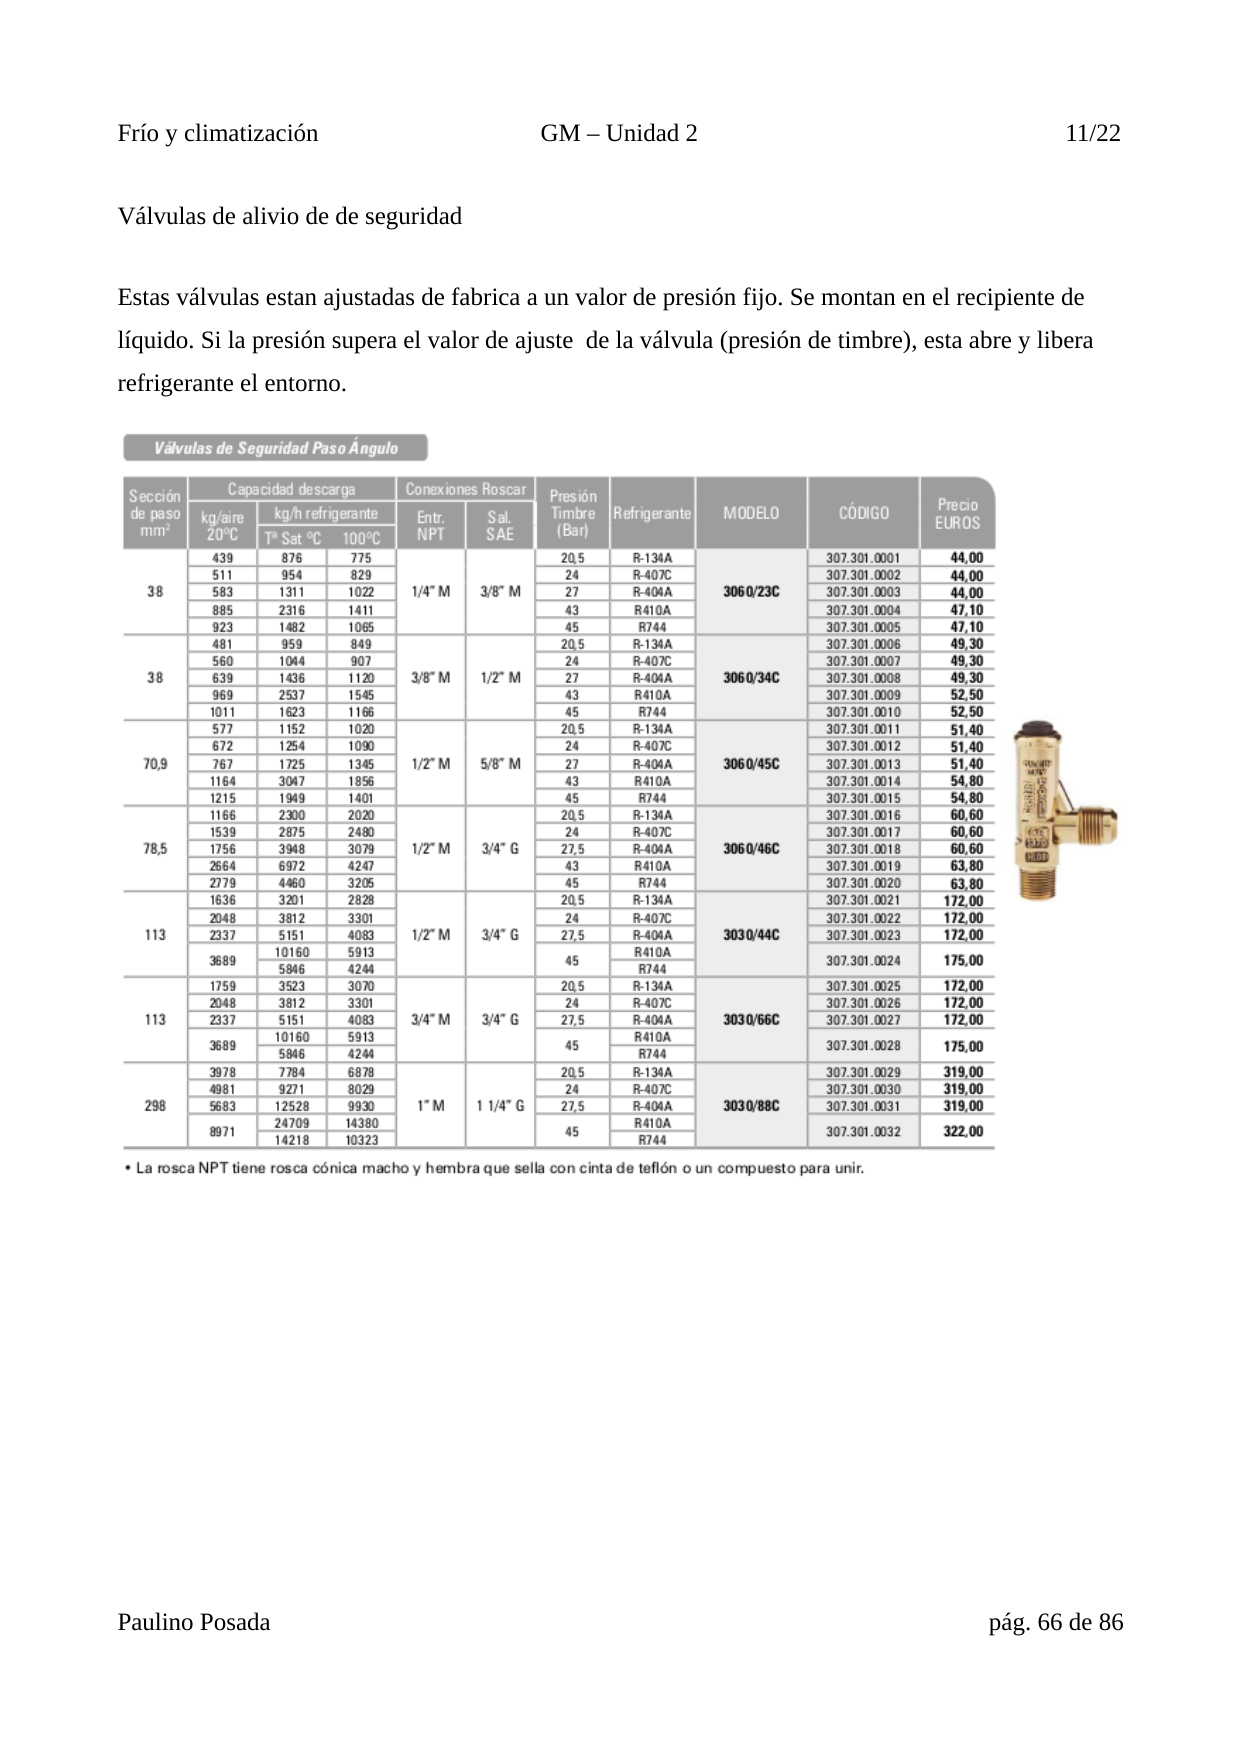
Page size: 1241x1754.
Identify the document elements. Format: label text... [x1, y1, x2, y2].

picture [118, 423, 1123, 1186]
text Estas válvulas estan ajustadas de fabrica a un valor de presión fijo. Se montan en el recipiente de líquido. Si la presión supera el valor de ajuste de la válvula (presión de timbre), esta abre y libera refrigerante el entorno. [117, 282, 1123, 397]
text Válvulas de alivio de de seguridad [117, 201, 1123, 230]
